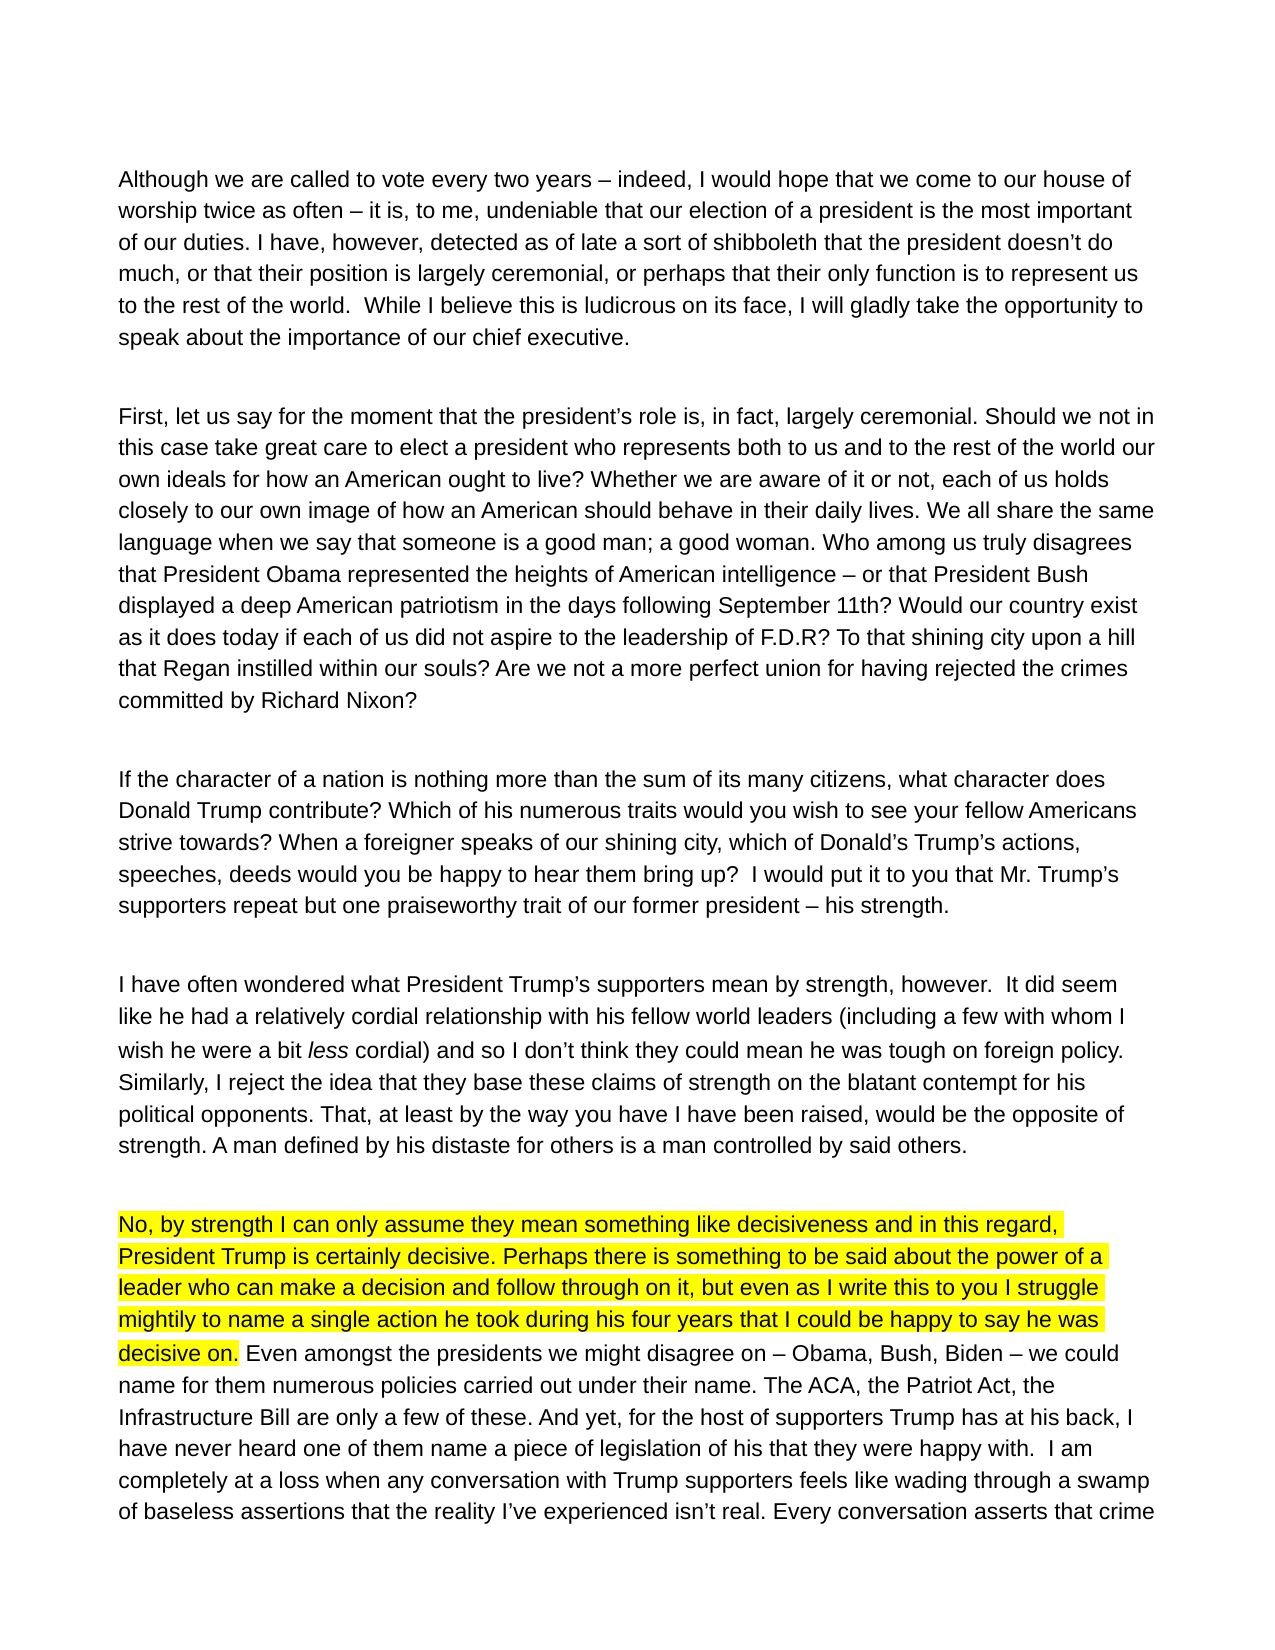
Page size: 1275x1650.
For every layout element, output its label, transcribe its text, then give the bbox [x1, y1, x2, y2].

text I have often wondered what President Trump’s supporters mean by strength, however. It did seem like he had a relatively cordial relationship with his fellow world leaders (including a few with whom I wish he were a bit less cordial) and so I don’t think they could mean he was tough on foreign policy. Similarly, I reject the idea that they base these claims of strength on the blatant contempt for his political opponents. That, at least by the way you have I have been raised, would be the opposite of strength. A man defined by his distaste for others is a man controlled by said others. [118, 971, 1157, 1158]
text No, by strength I can only assume they mean something like decisiveness and in this regard, President Trump is certainly decisive. Perhaps there is something to be said about the power of a leader who can make a decision and follow through on it, but even as I write this to you I struggle mightily to name a single action he took during his four years that I could be happy to say he was decisive on. Even amongst the presidents we might disagree on – Obama, Bush, Biden – we could name for them numerous policies carried out under their name. The ACA, the Patriot Act, the Infrastructure Bill are only a few of these. And yet, for the host of supporters Trump has at his back, I have never heard one of them name a piece of legislation of his that they were happy with. I am completely at a loss when any conversation with Trump supporters feels like wading through a swamp of baseless assertions that the reality I’ve experienced isn’t real. Every conversation asserts that crime [118, 1211, 1157, 1524]
text First, let us say for the moment that the president’s role is, in fact, largely ceremonial. Should we not in this case take great care to elect a president who represents both to us and to the rest of the world our own ideals for how an American ought to live? Whether we are aware of it or not, each of us holds closely to our own image of how an American should behave in their daily lives. We all share the same language when we say that someone is a good man; a good woman. Who among us truly disagrees that President Obama represented the heights of American intelligence – or that President Bush displayed a deep American patriotism in the days following September 11th? Would our country exist as it does today if each of us did not aspire to the leadership of F.D.R? To that shining city upon a hill that Regan instilled within our souls? Are we not a more perfect union for having rejected the crimes committed by Richard Nixon? [118, 403, 1157, 713]
text If the character of a nation is nothing more than the sum of its many citizens, what character does Donald Trump contribute? Which of his numerous traits would you wish to see your fellow Americans strive towards? When a foreigner speaks of our shining city, which of Donald’s Trump’s actions, speeches, deeds would you be happy to hear them bring up? I would put it to you that Mr. Trump’s supporters repeat but one praiseworthy trait of our former president – his strength. [118, 766, 1157, 918]
text Although we are called to vote every two years – indeed, I would hope that we come to our house of worship twice as often – it is, to me, undeniable that our election of a president is the most important of our duties. I have, however, detected as of late a sort of shibboleth that the president doesn’t do much, or that their position is largely ceremonial, or perhaps that their only function is to represent us to the rest of the world. While I believe this is ludicrous on its face, I will gladly take the opportunity to speak about the importance of our chief executive. [118, 166, 1157, 350]
